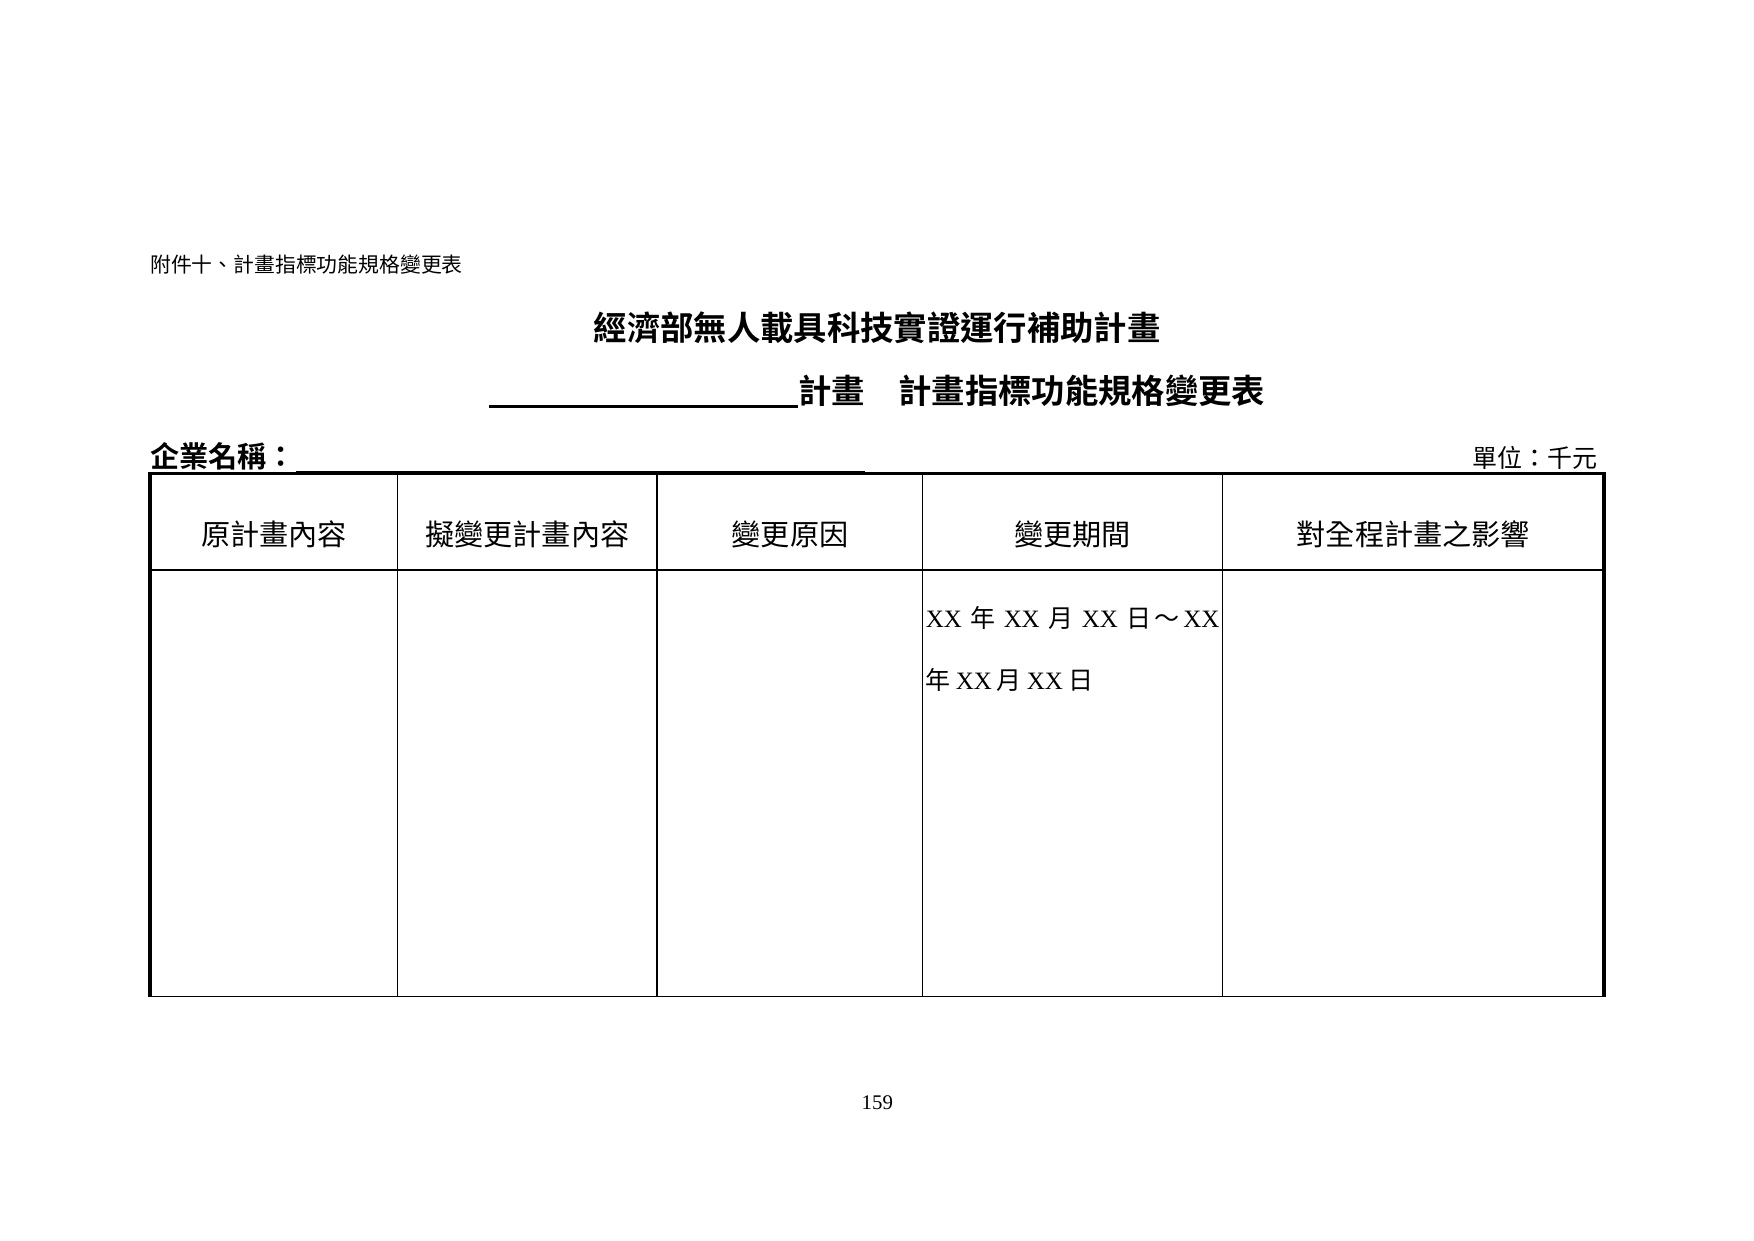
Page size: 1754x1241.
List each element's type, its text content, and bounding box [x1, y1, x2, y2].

table_header 原計畫內容 [152, 475, 397, 569]
table_header 擬變更計畫內容 [398, 475, 656, 569]
table_cell XX年XX月XX日～XX年XX月XX日 [923, 571, 1222, 996]
text 企業名稱： 單位：千元 [150, 410, 1604, 472]
table_header 變更期間 [923, 475, 1222, 569]
text 附件十、計畫指標功能規格變更表 [150, 222, 1604, 285]
table_cell [1223, 571, 1602, 996]
text 計畫 計畫指標功能規格變更表 [150, 347, 1604, 410]
text 經濟部無人載具科技實證運行補助計畫 [150, 285, 1604, 347]
table_header 變更原因 [658, 475, 922, 569]
table_cell [658, 571, 922, 996]
table_cell [152, 571, 397, 996]
table_header 對全程計畫之影響 [1223, 475, 1602, 569]
table_cell [398, 571, 656, 996]
